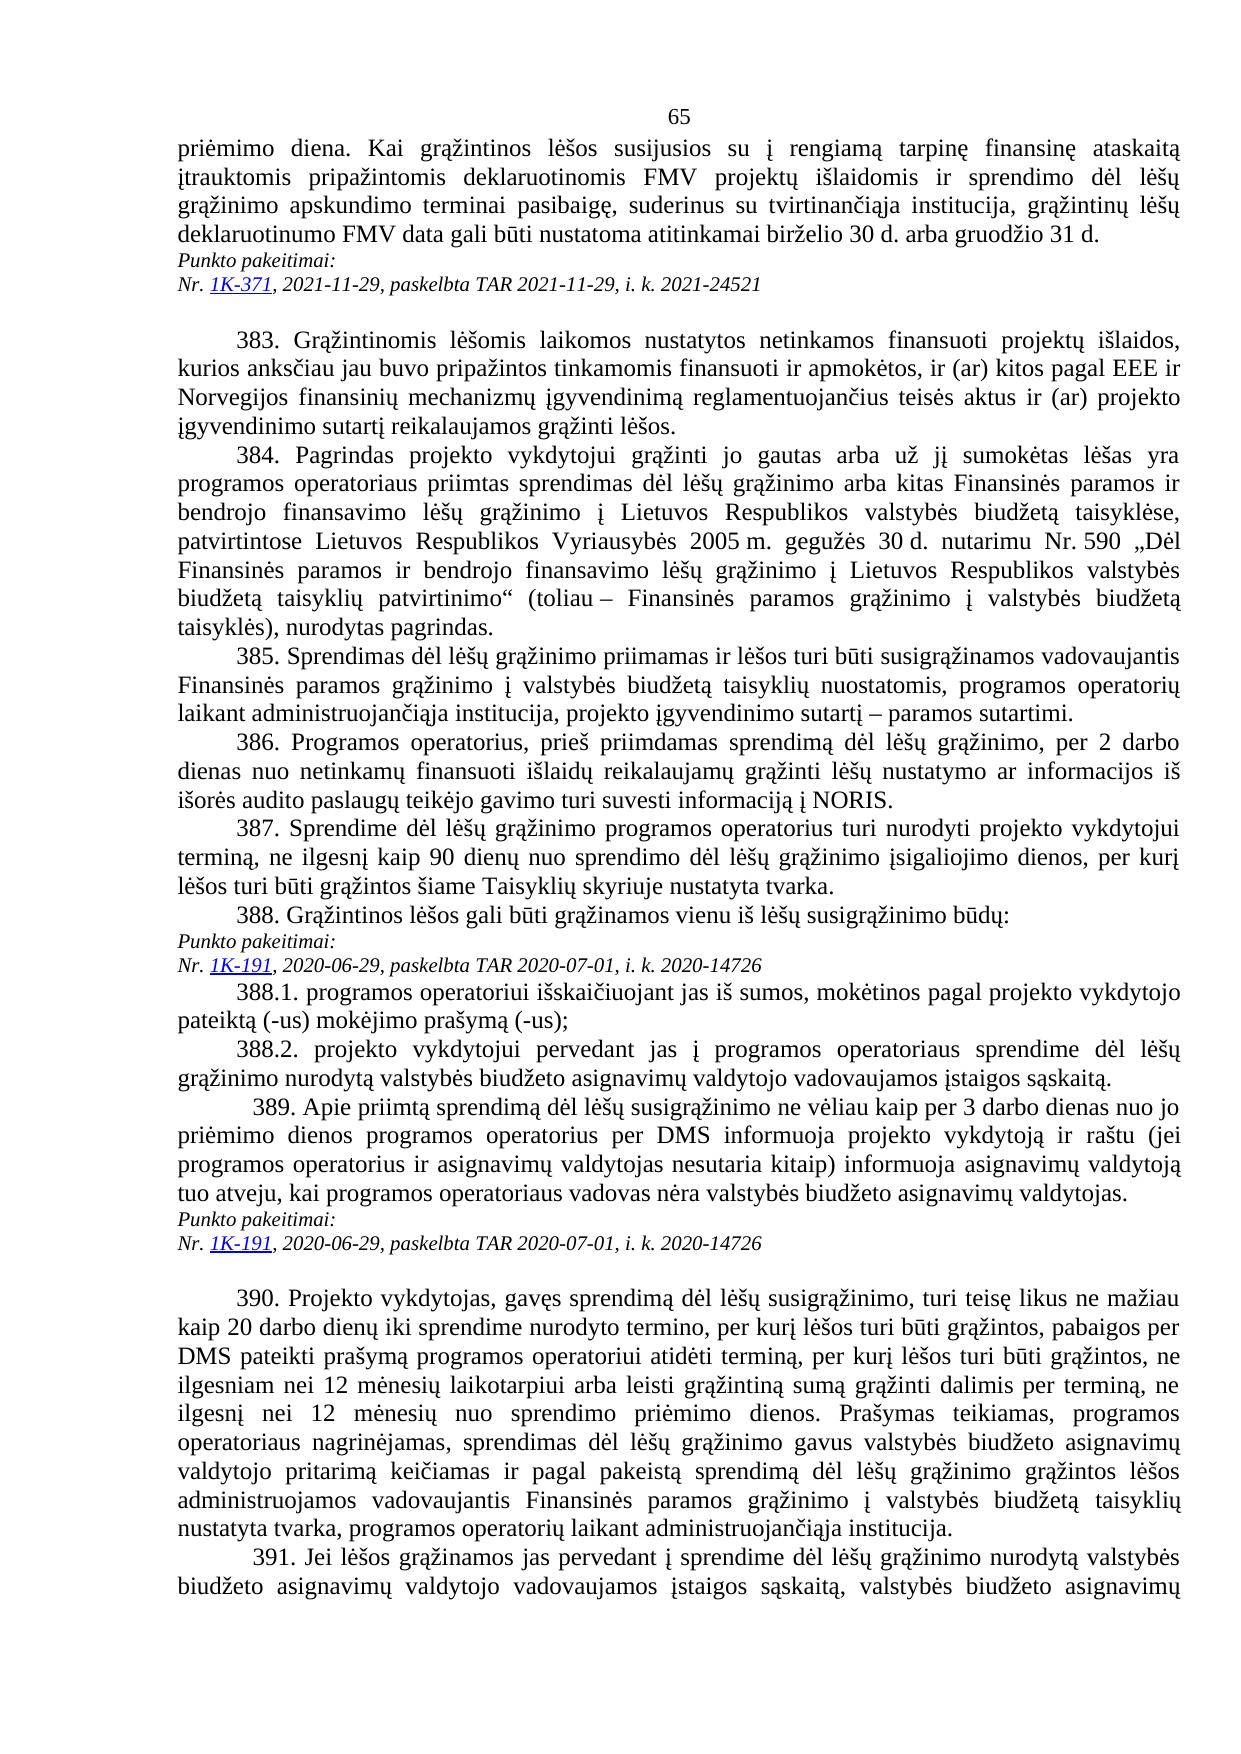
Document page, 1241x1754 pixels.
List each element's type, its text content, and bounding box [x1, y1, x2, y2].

text priėmimo diena. Kai grąžintinos lėšos susijusios su į rengiamą tarpinę finansinę ataskaitą įtrauktomis pripažintomis deklaruotinomis FMV projektų išlaidomis ir sprendimo dėl lėšų grąžinimo apskundimo terminai pasibaigę, suderinus su tvirtinančiąja institucija, grąžintinų lėšų deklaruotinumo FMV data gali būti nustatoma atitinkamai birželio 30 d. arba gruodžio 31 d. [177, 133, 1181, 248]
text 390. Projekto vykdytojas, gavęs sprendimą dėl lėšų susigrąžinimo, turi teisę likus ne mažiau kaip 20 darbo dienų iki sprendime nurodyto termino, per kurį lėšos turi būti grąžintos, pabaigos per DMS pateikti prašymą programos operatoriui atidėti terminą, per kurį lėšos turi būti grąžintos, ne ilgesniam nei 12 mėnesių laikotarpiui arba leisti grąžintiną sumą grąžinti dalimis per terminą, ne ilgesnį nei 12 mėnesių nuo sprendimo priėmimo dienos. Prašymas teikiamas, programos operatoriaus nagrinėjamas, sprendimas dėl lėšų grąžinimo gavus valstybės biudžeto asignavimų valdytojo pritarimą keičiamas ir pagal pakeistą sprendimą dėl lėšų grąžinimo grąžintos lėšos administruojamos vadovaujantis Finansinės paramos grąžinimo į valstybės biudžetą taisyklių nustatyta tvarka, programos operatorių laikant administruojančiąja institucija. [177, 1283, 1181, 1542]
text 384. Pagrindas projekto vykdytojui grąžinti jo gautas arba už jį sumokėtas lėšas yra programos operatoriaus priimtas sprendimas dėl lėšų grąžinimo arba kitas Finansinės paramos ir bendrojo finansavimo lėšų grąžinimo į Lietuvos Respublikos valstybės biudžetą taisyklėse, patvirtintose Lietuvos Respublikos Vyriausybės 2005 m. gegužės 30 d. nutarimu Nr. 590 „Dėl Finansinės paramos ir bendrojo finansavimo lėšų grąžinimo į Lietuvos Respublikos valstybės biudžetą taisyklių patvirtinimo“ (toliau – Finansinės paramos grąžinimo į valstybės biudžetą taisyklės), nurodytas pagrindas. [177, 440, 1181, 641]
text 389. Apie priimtą sprendimą dėl lėšų susigrąžinimo ne vėliau kaip per 3 darbo dienas nuo jo priėmimo dienos programos operatorius per DMS informuoja projekto vykdytoją ir raštu (jei programos operatorius ir asignavimų valdytojas nesutaria kitaip) informuoja asignavimų valdytoją tuo atveju, kai programos operatoriaus vadovas nėra valstybės biudžeto asignavimų valdytojas. [177, 1092, 1181, 1207]
text 387. Sprendime dėl lėšų grąžinimo programos operatorius turi nurodyti projekto vykdytojui terminą, ne ilgesnį kaip 90 dienų nuo sprendimo dėl lėšų grąžinimo įsigaliojimo dienos, per kurį lėšos turi būti grąžintos šiame Taisyklių skyriuje nustatyta tvarka. [177, 813, 1181, 900]
text Nr. 1K-191, 2020-06-29, paskelbta TAR 2020-07-01, i. k. 2020-14726 [177, 1231, 1181, 1255]
text Nr. 1K-371, 2021-11-29, paskelbta TAR 2021-11-29, i. k. 2021-24521 [177, 272, 1181, 296]
text 386. Programos operatorius, prieš priimdamas sprendimą dėl lėšų grąžinimo, per 2 darbo dienas nuo netinkamų finansuoti išlaidų reikalaujamų grąžinti lėšų nustatymo ar informacijos iš išorės audito paslaugų teikėjo gavimo turi suvesti informaciją į NORIS. [177, 727, 1181, 813]
text Punkto pakeitimai: [177, 928, 1181, 953]
text 388.1. programos operatoriui išskaičiuojant jas iš sumos, mokėtinos pagal projekto vykdytojo pateiktą (-us) mokėjimo prašymą (-us); [177, 977, 1181, 1034]
text 388. Grąžintinos lėšos gali būti grąžinamos vienu iš lėšų susigrąžinimo būdų: [177, 900, 1181, 928]
text Punkto pakeitimai: [177, 1207, 1181, 1231]
text 388.2. projekto vykdytojui pervedant jas į programos operatoriaus sprendime dėl lėšų grąžinimo nurodytą valstybės biudžeto asignavimų valdytojo vadovaujamos įstaigos sąskaitą. [177, 1034, 1181, 1092]
text 383. Grąžintinomis lėšomis laikomos nustatytos netinkamos finansuoti projektų išlaidos, kurios anksčiau jau buvo pripažintos tinkamomis finansuoti ir apmokėtos, ir (ar) kitos pagal EEE ir Norvegijos finansinių mechanizmų įgyvendinimą reglamentuojančius teisės aktus ir (ar) projekto įgyvendinimo sutartį reikalaujamos grąžinti lėšos. [177, 325, 1181, 440]
text Nr. 1K-191, 2020-06-29, paskelbta TAR 2020-07-01, i. k. 2020-14726 [177, 953, 1181, 977]
text 385. Sprendimas dėl lėšų grąžinimo priimamas ir lėšos turi būti susigrąžinamos vadovaujantis Finansinės paramos grąžinimo į valstybės biudžetą taisyklių nuostatomis, programos operatorių laikant administruojančiąja institucija, projekto įgyvendinimo sutartį – paramos sutartimi. [177, 641, 1181, 727]
text Punkto pakeitimai: [177, 248, 1181, 272]
text 391. Jei lėšos grąžinamos jas pervedant į sprendime dėl lėšų grąžinimo nurodytą valstybės biudžeto asignavimų valdytojo vadovaujamos įstaigos sąskaitą, valstybės biudžeto asignavimų [177, 1542, 1181, 1600]
